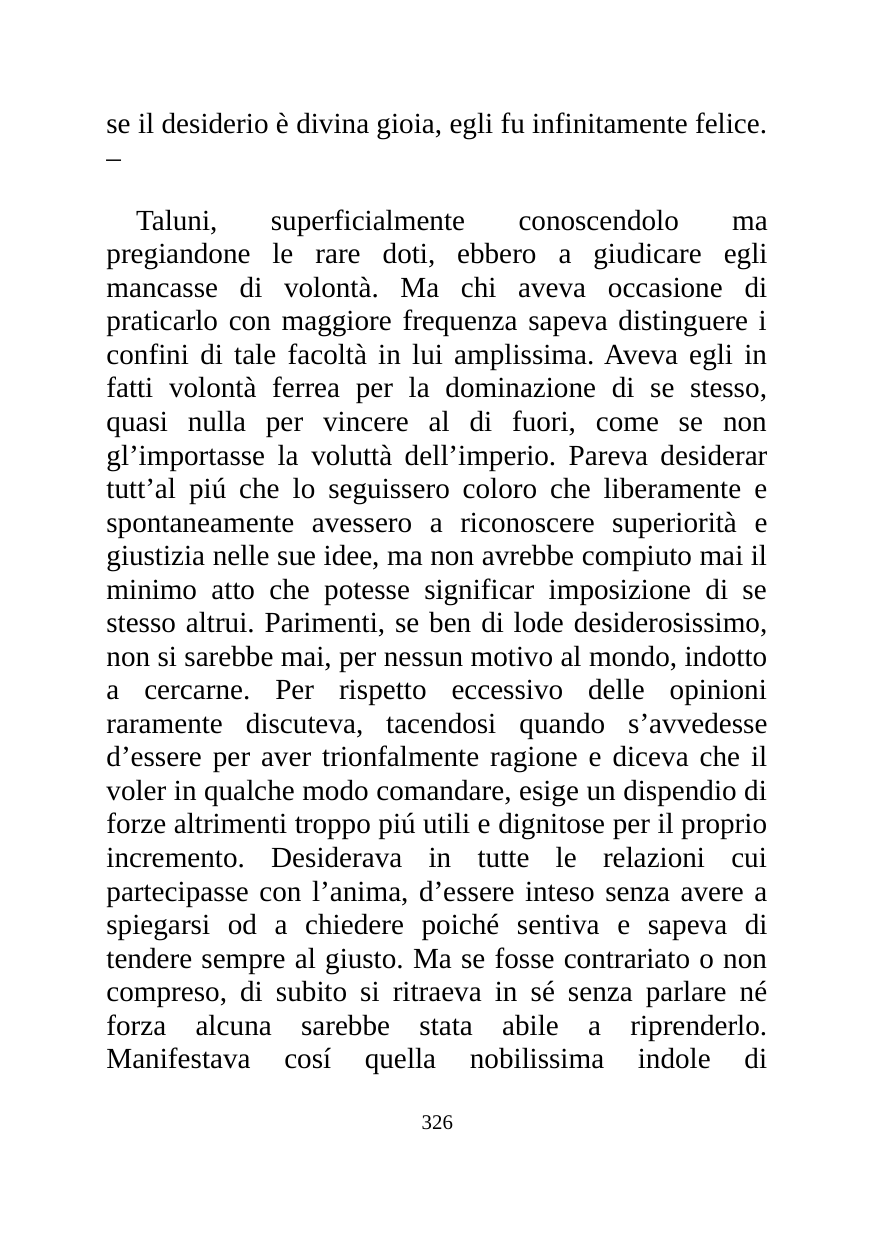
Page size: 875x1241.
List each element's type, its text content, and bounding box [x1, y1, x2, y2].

text se il desiderio è divina gioia, egli fu infinitamente felice. – [106, 106, 768, 173]
text Taluni, superficialmente conoscendolo ma pregiandone le rare doti, ebbero a giudicare egli mancasse di volontà. Ma chi aveva occasione di praticarlo con maggiore frequenza sapeva distinguere i confini di tale facoltà in lui amplissima. Aveva egli in fatti volontà ferrea per la dominazione di se stesso, quasi nulla per vincere al di fuori, come se non gl’importasse la voluttà dell’imperio. Pareva desiderar tutt’al piú che lo seguissero coloro che liberamente e spontaneamente avessero a riconoscere superiorità e giustizia nelle sue idee, ma non avrebbe compiuto mai il minimo atto che potesse significar imposizione di se stesso altrui. Parimenti, se ben di lode desiderosissimo, non si sarebbe mai, per nessun motivo al mondo, indotto a cercarne. Per rispetto eccessivo delle opinioni raramente discuteva, tacendosi quando s’avvedesse d’essere per aver trionfalmente ragione e diceva che il voler in qualche modo comandare, esige un dispendio di forze altrimenti troppo piú utili e dignitose per il proprio incremento. Desiderava in tutte le relazioni cui partecipasse con l’anima, d’essere inteso senza avere a spiegarsi od a chiedere poiché sentiva e sapeva di tendere sempre al giusto. Ma se fosse contrariato o non compreso, di subito si ritraeva in sé senza parlare né forza alcuna sarebbe stata abile a riprenderlo. Manifestava cosí quella nobilissima indole di [106, 203, 768, 1075]
